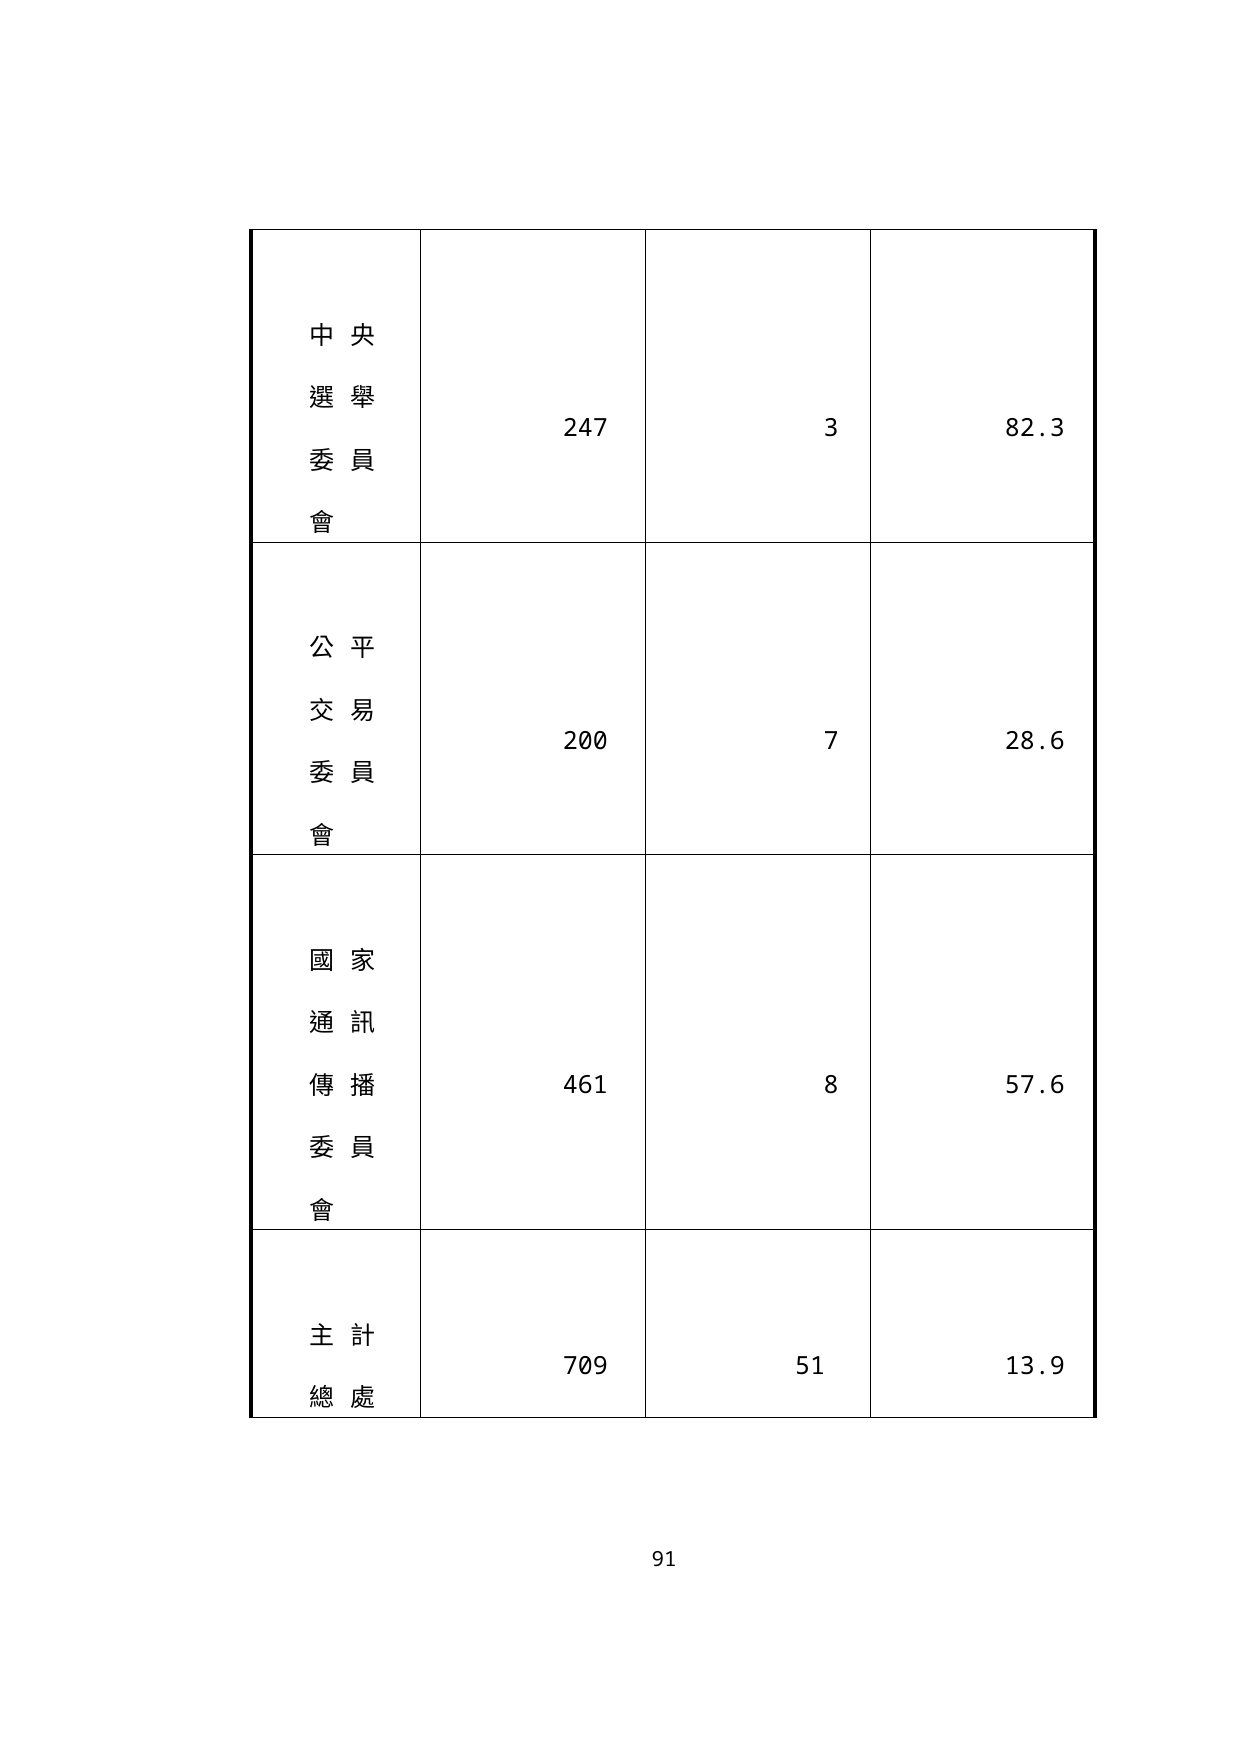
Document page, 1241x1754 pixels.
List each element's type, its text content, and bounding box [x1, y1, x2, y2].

table_cell 國家通訊傳播委員會 [253, 855, 420, 1229]
table_cell 82.3 [871, 230, 1093, 542]
table_cell 461 [421, 855, 645, 1229]
table_cell 57.6 [871, 855, 1093, 1229]
table_cell 公平交易委員會 [253, 543, 420, 854]
table_cell 200 [421, 543, 645, 854]
table_cell 709 [421, 1230, 645, 1417]
table_cell 51 [646, 1230, 870, 1417]
table_cell 7 [646, 543, 870, 854]
table_cell 主計總處 [253, 1230, 420, 1417]
table_cell 8 [646, 855, 870, 1229]
table_cell 3 [646, 230, 870, 542]
table_cell 13.9 [871, 1230, 1093, 1417]
table_cell 247 [421, 230, 645, 542]
table_cell 28.6 [871, 543, 1093, 854]
table_cell 中央選舉委員會 [253, 230, 420, 542]
